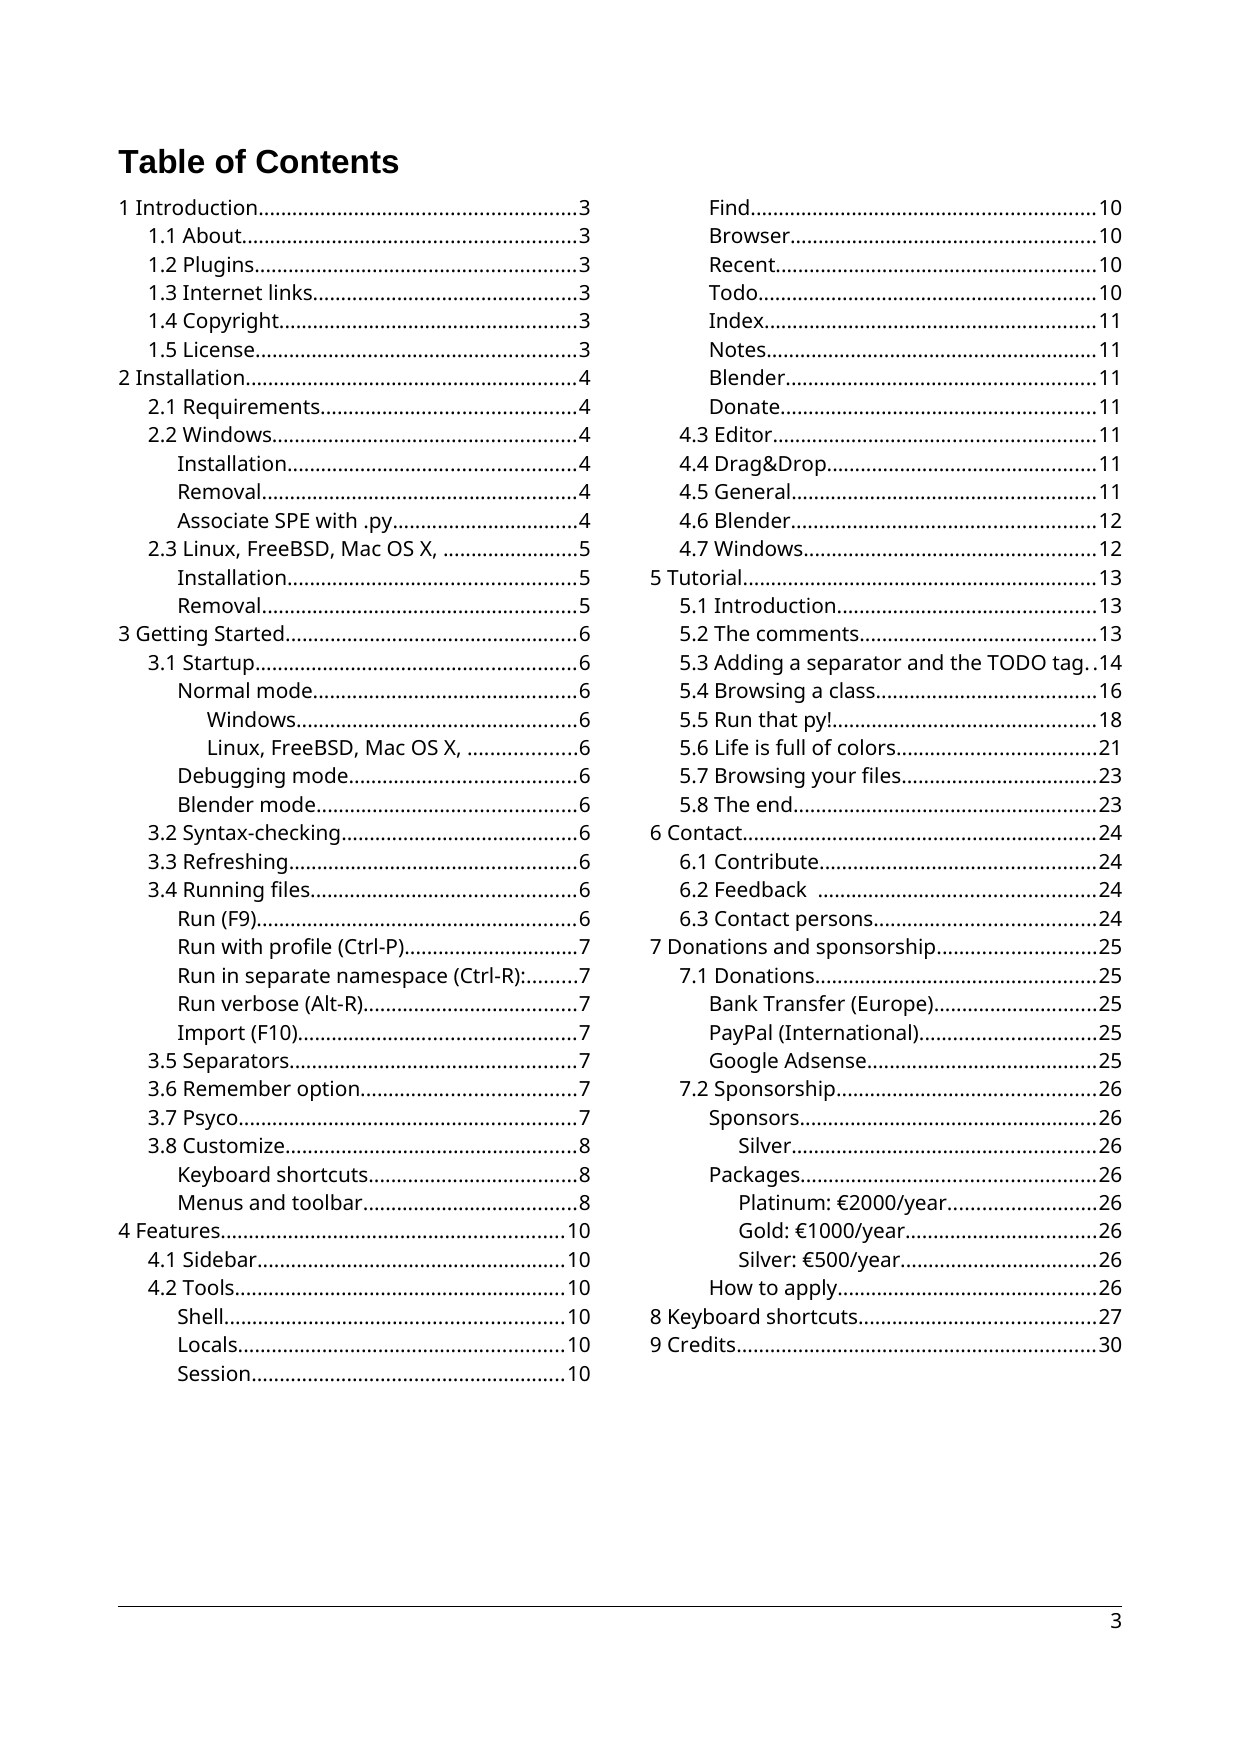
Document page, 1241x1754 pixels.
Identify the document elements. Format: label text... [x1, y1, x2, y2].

text 3.2 Syntax-checking 6 [148, 818, 591, 847]
text Run with profile (Ctrl-P) 7 [177, 932, 591, 961]
text Run (F9) 6 [177, 904, 591, 932]
text Donate 11 [708, 392, 1122, 420]
text 6.3 Contact persons 24 [679, 904, 1122, 932]
text 5.6 Life is full of colors 21 [679, 733, 1122, 762]
text 5.2 The comments 13 [679, 619, 1122, 648]
text 2.2 Windows 4 [148, 420, 591, 449]
text 9 Credits 30 [649, 1330, 1122, 1359]
text 3.6 Remember option 7 [148, 1074, 591, 1103]
text 4.1 Sidebar 10 [148, 1245, 591, 1273]
text Index 11 [708, 307, 1122, 335]
text Removal 5 [177, 591, 591, 619]
text 3.3 Refreshing 6 [148, 847, 591, 875]
text Run verbose (Alt-R) 7 [177, 989, 591, 1018]
text Run in separate namespace (Ctrl-R): 7 [177, 961, 591, 989]
text Packages 26 [708, 1160, 1122, 1188]
text 4.7 Windows 12 [679, 534, 1122, 563]
text 1.4 Copyright 3 [148, 307, 591, 335]
text 3.8 Customize 8 [148, 1131, 591, 1160]
text Blender mode 6 [177, 790, 591, 818]
text 5 Tutorial 13 [649, 563, 1122, 591]
text 3 Getting Started 6 [118, 619, 591, 648]
text 7 Donations and sponsorship 25 [649, 932, 1122, 961]
text 1 Introduction 3 [118, 193, 591, 221]
text Shell 10 [177, 1302, 591, 1330]
text 2.1 Requirements 4 [148, 392, 591, 420]
text Silver 26 [738, 1131, 1122, 1160]
text Menus and toolbar 8 [177, 1188, 591, 1217]
text 6 Contact 24 [649, 818, 1122, 847]
text Notes 11 [708, 335, 1122, 363]
text Keyboard shortcuts 8 [177, 1160, 591, 1188]
text Normal mode 6 [177, 676, 591, 705]
text Session 10 [177, 1359, 591, 1387]
text 1.1 About 3 [148, 221, 591, 250]
text Windows 6 [207, 705, 591, 733]
text 5.7 Browsing your files 23 [679, 762, 1122, 790]
text 5.8 The end 23 [679, 790, 1122, 818]
text Silver: €500/year 26 [738, 1245, 1122, 1273]
text 6.1 Contribute 24 [679, 847, 1122, 875]
text Gold: €1000/year 26 [738, 1217, 1122, 1245]
text Associate SPE with .py 4 [177, 506, 591, 534]
text 4.6 Blender 12 [679, 506, 1122, 534]
text Installation 4 [177, 449, 591, 477]
text Removal 4 [177, 477, 591, 506]
text 7.2 Sponsorship 26 [679, 1074, 1122, 1103]
text Platinum: €2000/year 26 [738, 1188, 1122, 1217]
subtitle Table of Contents [118, 143, 1122, 180]
text PayPal (International) 25 [708, 1018, 1122, 1046]
text 7.1 Donations 25 [679, 961, 1122, 989]
text 5.4 Browsing a class 16 [679, 676, 1122, 705]
text Debugging mode 6 [177, 762, 591, 790]
text 3.7 Psyco 7 [148, 1103, 591, 1131]
text Linux, FreeBSD, Mac OS X, ... 6 [207, 733, 591, 762]
text Sponsors 26 [708, 1103, 1122, 1131]
text Google Adsense 25 [708, 1046, 1122, 1074]
text Locals 10 [177, 1330, 591, 1359]
text 1.2 Plugins 3 [148, 250, 591, 278]
text 2.3 Linux, FreeBSD, Mac OS X, ... 5 [148, 534, 591, 563]
text 3.1 Startup 6 [148, 648, 591, 676]
text Todo 10 [708, 278, 1122, 307]
text 3.4 Running files 6 [148, 875, 591, 904]
text 5.1 Introduction 13 [679, 591, 1122, 619]
text 3.5 Separators 7 [148, 1046, 591, 1074]
text 1.3 Internet links 3 [148, 278, 591, 307]
text 2 Installation 4 [118, 363, 591, 392]
text 4.5 General 11 [679, 477, 1122, 506]
text Find 10 [708, 193, 1122, 221]
text 4 Features 10 [118, 1217, 591, 1245]
text 8 Keyboard shortcuts 27 [649, 1302, 1122, 1330]
text Bank Transfer (Europe) 25 [708, 989, 1122, 1018]
text 4.4 Drag&Drop 11 [679, 449, 1122, 477]
text 4.2 Tools 10 [148, 1273, 591, 1302]
text Blender 11 [708, 363, 1122, 392]
text 5.5 Run that py! 18 [679, 705, 1122, 733]
text Recent 10 [708, 250, 1122, 278]
text How to apply 26 [708, 1273, 1122, 1302]
text 1.5 License 3 [148, 335, 591, 363]
text Installation 5 [177, 563, 591, 591]
text 4.3 Editor 11 [679, 420, 1122, 449]
text 6.2 Feedback 24 [679, 875, 1122, 904]
text Import (F10) 7 [177, 1018, 591, 1046]
text Browser 10 [708, 221, 1122, 250]
text 5.3 Adding a separator and the TODO tag 14 [679, 648, 1122, 676]
